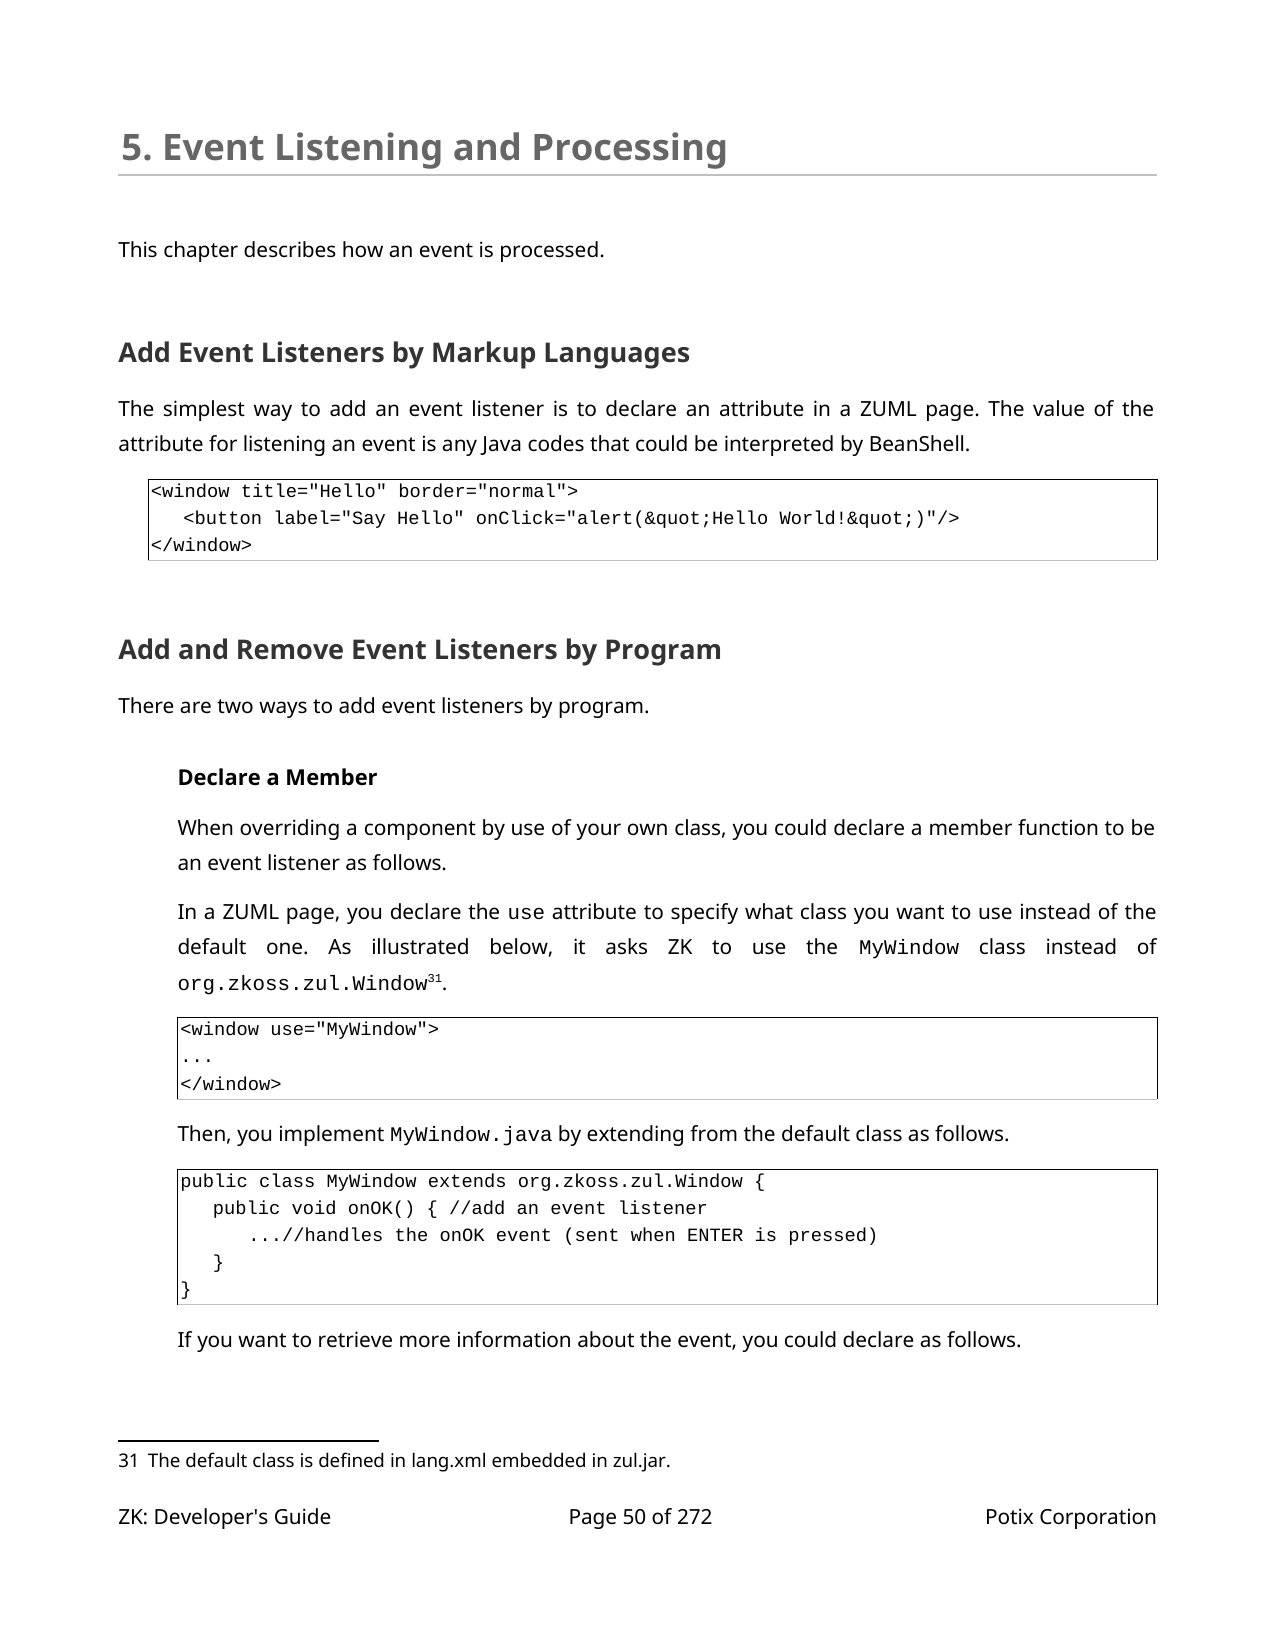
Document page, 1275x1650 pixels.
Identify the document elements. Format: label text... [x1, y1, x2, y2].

text The default class is defined in lang.xml embedded in zul.jar. [118, 1447, 1157, 1473]
subtitle Add Event Listeners by Markup Languages [118, 334, 1157, 371]
text public class MyWindow extends org.zkoss.zul.Window { [178, 1170, 1157, 1193]
text Then, you implement MyWindow.java by extending from the default class as follows. [177, 1119, 1157, 1148]
text </window> [178, 1071, 1157, 1099]
text There are two ways to add event listeners by program. [118, 691, 1157, 719]
text If you want to retrieve more information about the event, you could declare as follows. [177, 1325, 1157, 1353]
text When overriding a component by use of your own class, you could declare a member function to be an event listener as follows. [177, 813, 1157, 876]
text The simplest way to add an event listener is to declare an attribute in a ZUML page. The value of the attribute for listening an event is any Java codes that could be interpreted by BeanShell. [118, 394, 1157, 458]
text ... [178, 1044, 1157, 1068]
text public void onOK() { //add an event listener [178, 1196, 1157, 1220]
text ...//handles the onOK event (sent when ENTER is pressed) [178, 1223, 1157, 1247]
subtitle Add and Remove Event Listeners by Program [118, 631, 1157, 668]
subtitle Declare a Member [177, 762, 1157, 792]
text <window use="MyWindow"> [178, 1018, 1157, 1041]
text } [178, 1250, 1157, 1274]
text In a ZUML page, you declare the use attribute to specify what class you want to use instead of the default one. As illustrated below, it asks ZK to use the MyWindow class instead of org.zkoss.zul.Window. [177, 897, 1157, 996]
text <window title="Hello" border="normal"> [149, 480, 1157, 503]
text <button label="Say Hello" onClick="alert(&quot;Hello World!&quot;)"/> [149, 506, 1157, 530]
text </window> [149, 533, 1157, 560]
text } [178, 1277, 1157, 1304]
subtitle 5. Event Listening and Processing [118, 118, 1157, 174]
text This chapter describes how an event is processed. [118, 235, 1157, 263]
